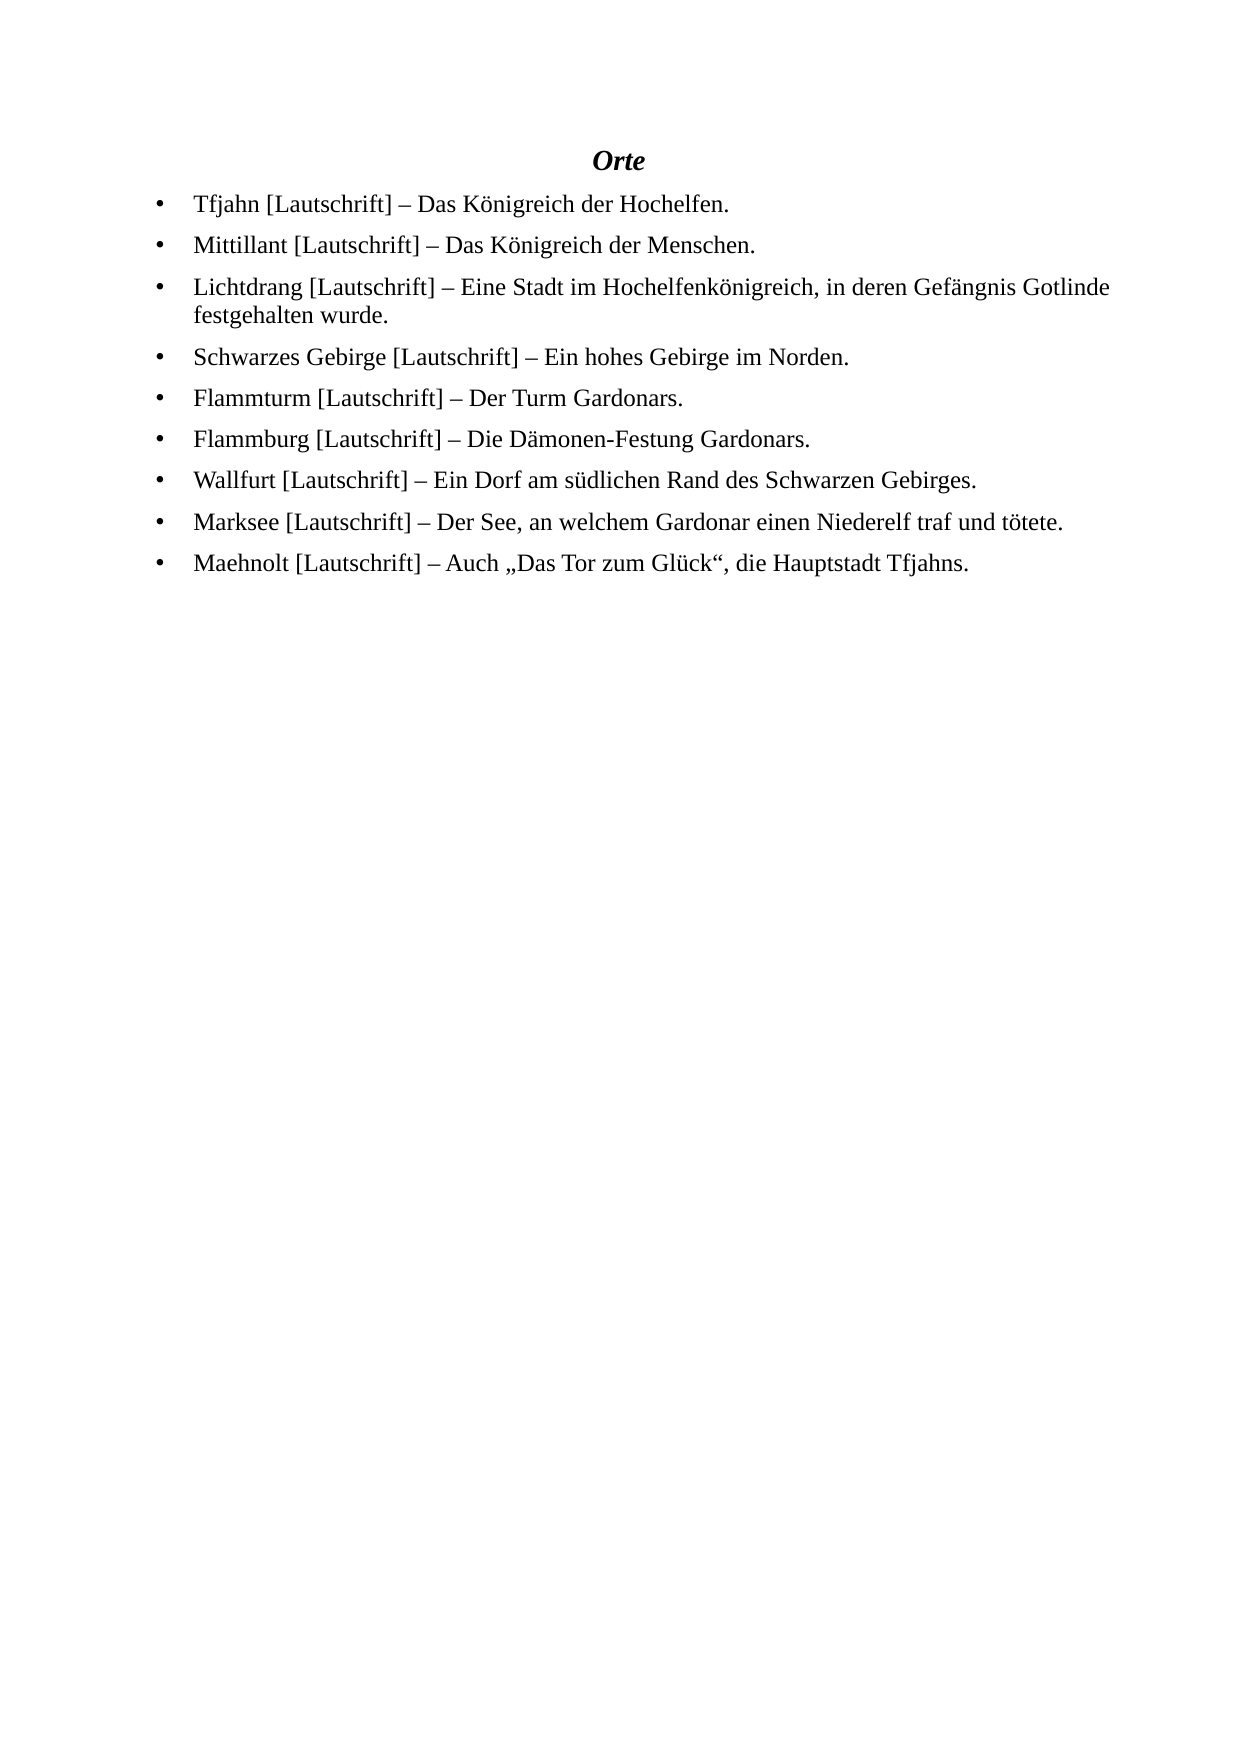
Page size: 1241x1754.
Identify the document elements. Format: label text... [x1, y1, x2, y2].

list Mittillant [Lautschrift] – Das Königreich der Menschen. [156, 230, 1122, 259]
list Tfjahn [Lautschrift] – Das Königreich der Hochelfen. [156, 189, 1122, 218]
list Marksee [Lautschrift] – Der See, an welchem Gardonar einen Niederelf traf und tötete. [156, 507, 1122, 535]
subtitle Orte [118, 143, 1122, 177]
list Flammburg [Lautschrift] – Die Dämonen-Festung Gardonars. [156, 424, 1122, 453]
list Maehnolt [Lautschrift] – Auch „Das Tor zum Glück“, die Hauptstadt Tfjahns. [156, 548, 1122, 577]
list Wallfurt [Lautschrift] – Ein Dorf am südlichen Rand des Schwarzen Gebirges. [156, 465, 1122, 494]
list Schwarzes Gebirge [Lautschrift] – Ein hohes Gebirge im Norden. [156, 342, 1122, 370]
list Lichtdrang [Lautschrift] – Eine Stadt im Hochelfenkönigreich, in deren Gefängnis Gotlinde festgehalten wurde. [156, 272, 1122, 329]
list Flammturm [Lautschrift] – Der Turm Gardonars. [156, 383, 1122, 412]
